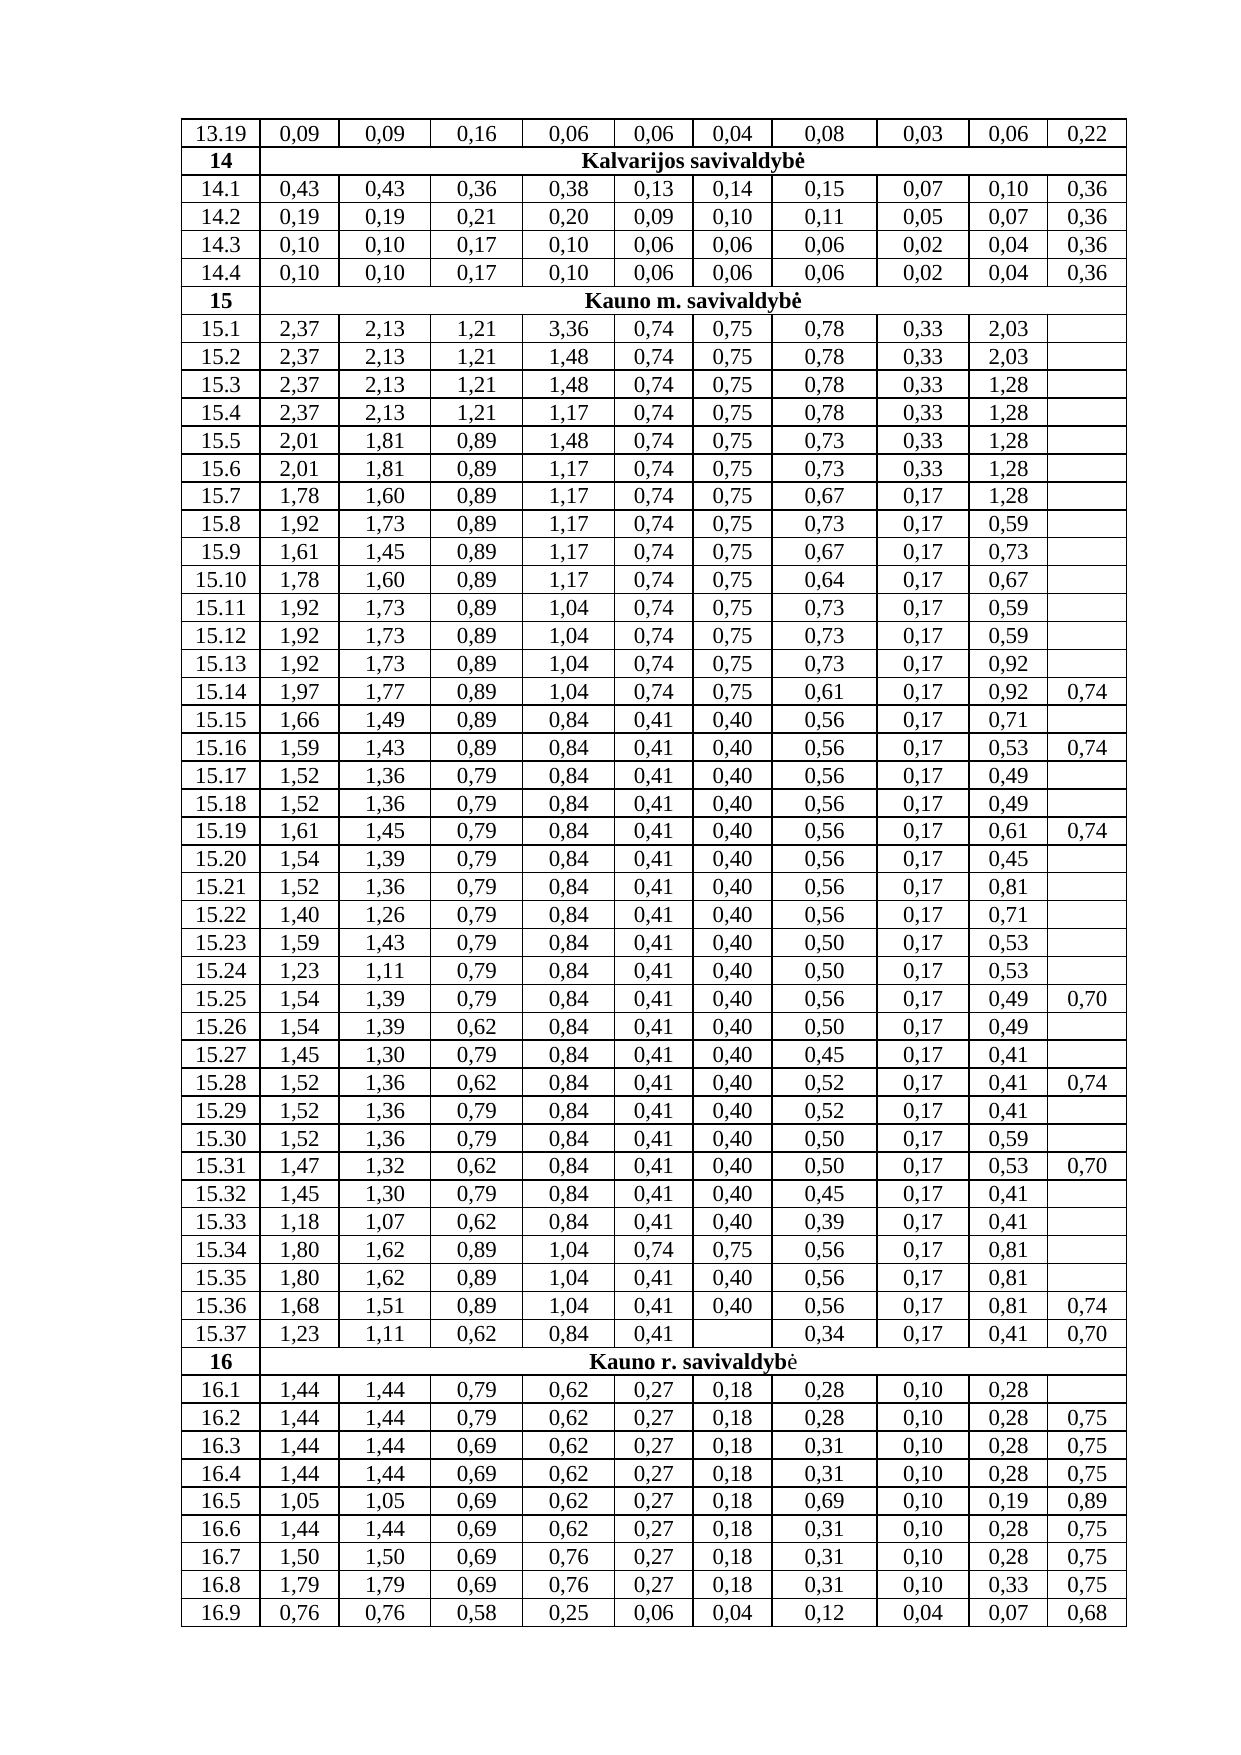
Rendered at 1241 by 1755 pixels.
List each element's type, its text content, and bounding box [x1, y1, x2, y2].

table_cell 15.20 [182, 846, 259, 872]
table_cell 0,89 [431, 678, 522, 704]
table_cell 15.29 [182, 1097, 259, 1123]
table_cell 0,74 [615, 511, 692, 537]
table_cell 2,37 [261, 371, 338, 397]
table_cell 15.12 [182, 622, 259, 648]
table_cell 0,62 [523, 1404, 614, 1430]
table_cell 0,41 [615, 1320, 692, 1346]
table_cell 1,05 [340, 1488, 430, 1514]
table_cell 0,10 [878, 1488, 968, 1514]
table_cell 1,61 [261, 538, 338, 565]
table_cell 15.30 [182, 1125, 259, 1151]
table_cell 1,43 [340, 929, 430, 956]
table_cell 0,78 [773, 315, 876, 341]
table_cell 1,48 [523, 343, 614, 369]
table_cell 0,10 [970, 176, 1047, 202]
table_cell 1,17 [523, 399, 614, 425]
table_cell 0,74 [615, 1236, 692, 1263]
table_cell 0,17 [878, 846, 968, 872]
table_cell 2,03 [970, 315, 1047, 341]
table_cell 0,40 [694, 985, 771, 1011]
table_cell 0,75 [694, 315, 771, 341]
table_cell 0,84 [523, 790, 614, 816]
table_cell [1048, 483, 1126, 509]
table_cell 0,18 [694, 1404, 771, 1430]
table_cell 0,52 [773, 1069, 876, 1095]
table_cell 0,41 [615, 1153, 692, 1179]
table_cell 0,62 [431, 1069, 522, 1095]
table_cell 16.7 [182, 1543, 259, 1570]
table_cell 1,54 [261, 1013, 338, 1039]
table_cell 1,23 [261, 1320, 338, 1346]
table_cell [1048, 929, 1126, 956]
table_cell 0,52 [773, 1097, 876, 1123]
table_cell 16.9 [182, 1599, 259, 1626]
table_cell 15.2 [182, 343, 259, 369]
table_cell 0,17 [878, 901, 968, 928]
table_cell 15.9 [182, 538, 259, 565]
table_cell 1,28 [970, 371, 1047, 397]
table_cell 0,31 [773, 1516, 876, 1542]
table_cell 2,03 [970, 343, 1047, 369]
table_cell 0,59 [970, 622, 1047, 648]
table_cell 0,17 [878, 538, 968, 565]
table_cell 0,25 [523, 1599, 614, 1626]
table_cell 0,17 [431, 259, 522, 286]
table_cell 0,18 [694, 1460, 771, 1486]
table_cell 0,17 [878, 622, 968, 648]
table_cell 0,73 [773, 594, 876, 621]
table_cell 15.5 [182, 427, 259, 453]
table_cell 1,28 [970, 455, 1047, 481]
table_cell 0,49 [970, 790, 1047, 816]
table_cell 0,28 [970, 1404, 1047, 1430]
table_cell 0,21 [431, 203, 522, 230]
table_cell [1048, 315, 1126, 341]
table_cell 15.35 [182, 1264, 259, 1291]
table_cell 0,76 [340, 1599, 430, 1626]
table_cell 1,47 [261, 1153, 338, 1179]
table_cell 0,89 [431, 427, 522, 453]
table_cell [1048, 399, 1126, 425]
table_cell 0,79 [431, 1404, 522, 1430]
table_cell 1,44 [261, 1432, 338, 1458]
table_cell 0,27 [615, 1376, 692, 1402]
table_cell 0,17 [878, 1013, 968, 1039]
table_cell 1,97 [261, 678, 338, 704]
table_cell 0,69 [431, 1516, 522, 1542]
table_cell 0,10 [261, 259, 338, 286]
table_cell 0,17 [878, 1264, 968, 1291]
table_cell 1,36 [340, 873, 430, 900]
table_cell 15.11 [182, 594, 259, 621]
table_cell 15.4 [182, 399, 259, 425]
table_cell 0,27 [615, 1460, 692, 1486]
table_cell [1048, 901, 1126, 928]
table_cell 0,62 [523, 1488, 614, 1514]
table_cell 1,54 [261, 985, 338, 1011]
table_cell 15.22 [182, 901, 259, 928]
table_cell 0,40 [694, 1208, 771, 1235]
table_cell 1,36 [340, 1069, 430, 1095]
table_cell 0,49 [970, 985, 1047, 1011]
table_cell 0,10 [261, 231, 338, 258]
table_cell 2,13 [340, 315, 430, 341]
table_cell 0,73 [773, 511, 876, 537]
table_cell 0,07 [970, 1599, 1047, 1626]
table_cell [1048, 1208, 1126, 1235]
table_cell 0,75 [1048, 1460, 1126, 1486]
table_cell 0,41 [615, 1041, 692, 1067]
table_cell 0,18 [694, 1432, 771, 1458]
table_cell 0,06 [773, 259, 876, 286]
table_cell 0,06 [615, 1599, 692, 1626]
table_cell 1,52 [261, 1097, 338, 1123]
table_cell 0,28 [970, 1516, 1047, 1542]
table_cell 0,74 [1048, 818, 1126, 844]
table_cell 16 [182, 1348, 259, 1374]
table_cell 0,40 [694, 1097, 771, 1123]
table_cell 0,10 [523, 231, 614, 258]
table_cell 1,52 [261, 762, 338, 788]
table_cell 0,17 [878, 1236, 968, 1263]
table_cell 0,76 [261, 1599, 338, 1626]
table_cell 0,17 [878, 1041, 968, 1067]
table_cell 0,17 [878, 734, 968, 760]
table_cell 0,79 [431, 1097, 522, 1123]
table_cell 0,69 [773, 1488, 876, 1514]
table_cell 0,67 [773, 538, 876, 565]
table_cell 1,52 [261, 790, 338, 816]
table_cell 0,17 [878, 929, 968, 956]
table_cell 0,27 [615, 1543, 692, 1570]
table_cell 0,53 [970, 1153, 1047, 1179]
table_cell 0,41 [615, 957, 692, 983]
table_cell 14 [182, 148, 259, 174]
table_cell 0,62 [523, 1460, 614, 1486]
table_cell 15.28 [182, 1069, 259, 1095]
table_cell 0,59 [970, 1125, 1047, 1151]
table_cell 0,34 [773, 1320, 876, 1346]
table_cell 0,74 [1048, 1292, 1126, 1318]
table_cell 0,84 [523, 901, 614, 928]
table_cell 0,17 [878, 706, 968, 732]
table_cell 1,79 [340, 1571, 430, 1598]
table_cell 0,04 [694, 1599, 771, 1626]
table_cell [1048, 511, 1126, 537]
table_cell 1,26 [340, 901, 430, 928]
table_cell 0,75 [1048, 1404, 1126, 1430]
table_cell 0,84 [523, 1041, 614, 1067]
table_cell 0,33 [878, 427, 968, 453]
table_cell 0,33 [970, 1571, 1047, 1598]
table_cell 0,41 [615, 706, 692, 732]
table_cell 0,59 [970, 594, 1047, 621]
table_cell 0,75 [694, 483, 771, 509]
table_cell 0,41 [615, 1181, 692, 1207]
table_cell 0,50 [773, 1125, 876, 1151]
table_cell 0,89 [431, 622, 522, 648]
table_cell 0,53 [970, 929, 1047, 956]
table_cell 0,69 [431, 1460, 522, 1486]
table_cell 0,18 [694, 1543, 771, 1570]
table_cell 0,75 [694, 678, 771, 704]
table_cell 0,43 [340, 176, 430, 202]
table_cell 0,41 [615, 818, 692, 844]
table_cell 15.21 [182, 873, 259, 900]
table_cell 0,14 [694, 176, 771, 202]
table_cell 0,31 [773, 1571, 876, 1598]
table_cell 1,59 [261, 734, 338, 760]
table_cell 0,92 [970, 650, 1047, 676]
table_cell 0,06 [615, 259, 692, 286]
table_cell 0,79 [431, 929, 522, 956]
table_cell [694, 1320, 771, 1346]
table_cell 1,04 [523, 650, 614, 676]
table_cell 0,17 [878, 985, 968, 1011]
table_cell 1,68 [261, 1292, 338, 1318]
table_cell 0,75 [694, 371, 771, 397]
table_cell 0,17 [878, 1097, 968, 1123]
table_cell 1,78 [261, 566, 338, 593]
table_cell 0,78 [773, 371, 876, 397]
table_cell Kauno r. savivaldybė [261, 1348, 1126, 1374]
table_cell 1,52 [261, 1125, 338, 1151]
table_cell [1048, 1236, 1126, 1263]
table_cell [1048, 538, 1126, 565]
table_cell 1,73 [340, 511, 430, 537]
table_cell 0,02 [878, 231, 968, 258]
table_cell [1048, 957, 1126, 983]
table_cell 0,10 [340, 259, 430, 286]
table_cell 0,75 [694, 622, 771, 648]
table_cell 1,50 [340, 1543, 430, 1570]
table_cell 1,18 [261, 1208, 338, 1235]
table_cell 1,51 [340, 1292, 430, 1318]
table_cell 0,31 [773, 1543, 876, 1570]
table_cell 0,28 [970, 1460, 1047, 1486]
table_cell 1,44 [261, 1376, 338, 1402]
table_cell 1,92 [261, 622, 338, 648]
table_cell 1,32 [340, 1153, 430, 1179]
table_cell [1048, 594, 1126, 621]
table_cell 0,10 [878, 1404, 968, 1430]
table_cell 0,10 [878, 1571, 968, 1598]
table_cell 15.26 [182, 1013, 259, 1039]
table_cell 0,89 [431, 455, 522, 481]
table_cell 1,28 [970, 427, 1047, 453]
table_cell 0,10 [523, 259, 614, 286]
table_cell 0,17 [878, 650, 968, 676]
table_cell 0,50 [773, 1013, 876, 1039]
table_cell 1,36 [340, 1097, 430, 1123]
table_cell 1,60 [340, 566, 430, 593]
table_cell 0,06 [615, 231, 692, 258]
table_cell 0,41 [615, 901, 692, 928]
table_cell 0,17 [878, 1320, 968, 1346]
table_cell 0,69 [431, 1488, 522, 1514]
table_cell 0,45 [970, 846, 1047, 872]
table_cell 1,73 [340, 594, 430, 621]
table_cell 1,04 [523, 594, 614, 621]
table_cell 14.2 [182, 203, 259, 230]
table_cell 1,44 [340, 1404, 430, 1430]
table_cell 0,06 [523, 120, 614, 146]
table_cell 0,50 [773, 957, 876, 983]
table_cell 0,22 [1048, 120, 1126, 146]
table_cell 15.19 [182, 818, 259, 844]
table_cell 0,56 [773, 706, 876, 732]
table_cell 1,44 [340, 1516, 430, 1542]
table_cell 1,21 [431, 343, 522, 369]
table_cell 0,74 [615, 399, 692, 425]
table_cell 0,79 [431, 1181, 522, 1207]
table_cell [1048, 343, 1126, 369]
table_cell 1,44 [261, 1516, 338, 1542]
table_cell 2,01 [261, 455, 338, 481]
table_cell 0,84 [523, 957, 614, 983]
table_cell 1,79 [261, 1571, 338, 1598]
table_cell 0,17 [878, 1208, 968, 1235]
table_cell 1,04 [523, 1292, 614, 1318]
table_cell 0,17 [878, 1181, 968, 1207]
table_cell 0,40 [694, 818, 771, 844]
table_cell 0,71 [970, 706, 1047, 732]
table_cell 15.23 [182, 929, 259, 956]
table_cell 0,84 [523, 1181, 614, 1207]
table_cell [1048, 1125, 1126, 1151]
table_cell 15.18 [182, 790, 259, 816]
table_cell 0,41 [615, 1292, 692, 1318]
table_cell [1048, 1181, 1126, 1207]
table_cell 0,17 [878, 566, 968, 593]
table_cell [1048, 566, 1126, 593]
table_cell 0,89 [431, 706, 522, 732]
table_cell 15.33 [182, 1208, 259, 1235]
table_cell 0,17 [878, 818, 968, 844]
table_cell 15.8 [182, 511, 259, 537]
table_cell 0,62 [431, 1208, 522, 1235]
table_cell 0,75 [694, 538, 771, 565]
table_cell 1,44 [340, 1460, 430, 1486]
table_cell 0,04 [970, 231, 1047, 258]
table_cell 0,56 [773, 1264, 876, 1291]
table_cell 0,74 [615, 483, 692, 509]
table_cell 0,50 [773, 1153, 876, 1179]
table_cell 0,04 [878, 1599, 968, 1626]
table_cell 0,10 [878, 1543, 968, 1570]
table_cell 0,79 [431, 957, 522, 983]
table_cell [1048, 790, 1126, 816]
table_cell 0,17 [878, 511, 968, 537]
table_cell 0,33 [878, 399, 968, 425]
table_cell 0,33 [878, 315, 968, 341]
table_cell 0,84 [523, 762, 614, 788]
table_cell 1,30 [340, 1181, 430, 1207]
table_cell 0,84 [523, 1013, 614, 1039]
table_cell 0,74 [1048, 734, 1126, 760]
table_cell 16.8 [182, 1571, 259, 1598]
table_cell 0,84 [523, 846, 614, 872]
table_cell 1,17 [523, 483, 614, 509]
table_cell 0,75 [694, 1236, 771, 1263]
table_cell Kalvarijos savivaldybė [261, 148, 1126, 174]
table_cell 1,17 [523, 566, 614, 593]
table_cell 0,09 [261, 120, 338, 146]
table_cell 0,74 [1048, 1069, 1126, 1095]
table_cell 0,79 [431, 1125, 522, 1151]
table_cell 0,75 [1048, 1432, 1126, 1458]
table_cell 2,13 [340, 399, 430, 425]
table_cell 15.37 [182, 1320, 259, 1346]
table_cell 1,04 [523, 1264, 614, 1291]
table_cell 0,05 [878, 203, 968, 230]
table_cell 0,17 [878, 678, 968, 704]
table_cell 0,84 [523, 734, 614, 760]
table_cell 1,62 [340, 1236, 430, 1263]
table_cell 0,75 [694, 427, 771, 453]
table_cell 2,37 [261, 315, 338, 341]
table_cell [1048, 371, 1126, 397]
table_cell [1048, 1097, 1126, 1123]
table_cell 15.10 [182, 566, 259, 593]
table_cell 0,16 [431, 120, 522, 146]
table_cell 1,66 [261, 706, 338, 732]
table_cell 0,84 [523, 873, 614, 900]
table_cell 0,76 [523, 1543, 614, 1570]
table_cell 1,81 [340, 455, 430, 481]
table_cell 15.25 [182, 985, 259, 1011]
table_cell 0,74 [615, 315, 692, 341]
table_cell 1,07 [340, 1208, 430, 1235]
table_cell 0,84 [523, 929, 614, 956]
table_cell 0,69 [431, 1543, 522, 1570]
table_cell 2,13 [340, 371, 430, 397]
table_cell 0,73 [773, 650, 876, 676]
table_cell 1,17 [523, 511, 614, 537]
table_cell 0,40 [694, 1125, 771, 1151]
table_cell 16.2 [182, 1404, 259, 1430]
table_cell 0,74 [615, 343, 692, 369]
table_cell 0,75 [694, 455, 771, 481]
table_cell 1,92 [261, 594, 338, 621]
table_cell 0,84 [523, 818, 614, 844]
table_cell 0,79 [431, 762, 522, 788]
table_cell 0,75 [694, 650, 771, 676]
table_cell 0,62 [431, 1153, 522, 1179]
table_cell 0,31 [773, 1460, 876, 1486]
table_cell 0,41 [615, 873, 692, 900]
table_cell 1,43 [340, 734, 430, 760]
table_cell 15.3 [182, 371, 259, 397]
table_cell 0,40 [694, 846, 771, 872]
table_cell 0,07 [878, 176, 968, 202]
table_cell 0,75 [694, 594, 771, 621]
table_cell 0,53 [970, 957, 1047, 983]
table_cell 0,74 [615, 678, 692, 704]
table_cell 0,40 [694, 1041, 771, 1067]
table_cell 0,78 [773, 399, 876, 425]
table_cell 0,20 [523, 203, 614, 230]
table_cell 0,49 [970, 762, 1047, 788]
table_cell 0,40 [694, 706, 771, 732]
table_cell 0,67 [970, 566, 1047, 593]
table_cell 1,39 [340, 1013, 430, 1039]
table_cell 0,74 [615, 594, 692, 621]
table_cell 0,79 [431, 790, 522, 816]
table_cell 1,04 [523, 622, 614, 648]
table_cell 0,75 [694, 511, 771, 537]
table_cell 2,01 [261, 427, 338, 453]
table_cell 0,89 [431, 594, 522, 621]
table_cell 0,69 [431, 1571, 522, 1598]
table_cell 2,37 [261, 399, 338, 425]
table_cell 0,40 [694, 1181, 771, 1207]
table_cell 0,41 [615, 734, 692, 760]
table_cell 0,70 [1048, 1153, 1126, 1179]
table_cell 16.1 [182, 1376, 259, 1402]
table_cell 0,33 [878, 371, 968, 397]
table_cell 15.32 [182, 1181, 259, 1207]
table_cell 0,89 [1048, 1488, 1126, 1514]
table_cell 0,89 [431, 1264, 522, 1291]
table_cell [1048, 650, 1126, 676]
table_cell 14.1 [182, 176, 259, 202]
table_cell 0,73 [773, 622, 876, 648]
table_cell 0,40 [694, 1153, 771, 1179]
table_cell 15.14 [182, 678, 259, 704]
table_cell 0,59 [970, 511, 1047, 537]
table_cell 0,12 [773, 1599, 876, 1626]
table_cell 0,62 [523, 1432, 614, 1458]
table_cell 1,92 [261, 511, 338, 537]
table_cell 0,56 [773, 846, 876, 872]
table_cell 0,40 [694, 1264, 771, 1291]
table_cell 13.19 [182, 120, 259, 146]
table_cell 0,41 [615, 790, 692, 816]
table_cell [1048, 1264, 1126, 1291]
table_cell 0,84 [523, 1320, 614, 1346]
table_cell 0,10 [878, 1460, 968, 1486]
table_cell 0,56 [773, 985, 876, 1011]
table_cell 0,79 [431, 846, 522, 872]
table_cell 15.16 [182, 734, 259, 760]
table_cell 1,36 [340, 790, 430, 816]
table_cell 0,70 [1048, 985, 1126, 1011]
table_cell 0,74 [615, 455, 692, 481]
table_cell 0,07 [970, 203, 1047, 230]
table_cell 14.4 [182, 259, 259, 286]
table_cell 1,39 [340, 846, 430, 872]
table_cell 0,61 [773, 678, 876, 704]
table_cell 15.6 [182, 455, 259, 481]
table_cell 0,17 [878, 1153, 968, 1179]
table_cell [1048, 1041, 1126, 1067]
table_cell 1,49 [340, 706, 430, 732]
table_cell 0,74 [615, 650, 692, 676]
table_cell 16.4 [182, 1460, 259, 1486]
table_cell 0,79 [431, 1041, 522, 1067]
table_cell 0,10 [878, 1516, 968, 1542]
table_cell 0,41 [615, 1264, 692, 1291]
table_cell 1,21 [431, 399, 522, 425]
table_cell 1,60 [340, 483, 430, 509]
table_cell 0,06 [615, 120, 692, 146]
table_cell 0,56 [773, 901, 876, 928]
table_cell 1,28 [970, 399, 1047, 425]
table_cell 15.15 [182, 706, 259, 732]
table_cell 0,56 [773, 762, 876, 788]
table_cell 0,62 [431, 1320, 522, 1346]
table_cell 0,79 [431, 985, 522, 1011]
table_cell 0,43 [261, 176, 338, 202]
table_cell 0,41 [615, 1097, 692, 1123]
table_cell 16.3 [182, 1432, 259, 1458]
table_cell 0,19 [340, 203, 430, 230]
table_cell 1,78 [261, 483, 338, 509]
table_cell 0,41 [615, 846, 692, 872]
table_cell 0,75 [694, 566, 771, 593]
table_cell 0,36 [431, 176, 522, 202]
table_cell 0,40 [694, 873, 771, 900]
table_cell 15.31 [182, 1153, 259, 1179]
table_cell 0,27 [615, 1488, 692, 1514]
table_cell 1,17 [523, 455, 614, 481]
table_cell 0,19 [261, 203, 338, 230]
table_cell 0,17 [878, 483, 968, 509]
table_cell 0,41 [970, 1181, 1047, 1207]
table_cell 0,40 [694, 957, 771, 983]
table_cell 0,11 [773, 203, 876, 230]
table_cell 0,33 [878, 455, 968, 481]
table_cell 0,73 [773, 427, 876, 453]
table_cell 0,76 [523, 1571, 614, 1598]
table_cell 0,79 [431, 873, 522, 900]
table_cell 2,13 [340, 343, 430, 369]
table_cell 0,67 [773, 483, 876, 509]
table_cell 0,17 [878, 873, 968, 900]
table_cell 0,56 [773, 790, 876, 816]
table_cell 0,17 [878, 1069, 968, 1095]
table_cell 0,10 [878, 1432, 968, 1458]
table_cell 0,40 [694, 929, 771, 956]
table_cell 0,28 [970, 1376, 1047, 1402]
table_cell 0,38 [523, 176, 614, 202]
table_cell 0,79 [431, 901, 522, 928]
table_cell 0,89 [431, 483, 522, 509]
table_cell 0,04 [970, 259, 1047, 286]
table_cell 1,21 [431, 371, 522, 397]
table_cell 0,73 [773, 455, 876, 481]
table_cell 0,27 [615, 1404, 692, 1430]
table_cell 0,17 [878, 1292, 968, 1318]
table_cell 0,84 [523, 1097, 614, 1123]
table_cell [1048, 706, 1126, 732]
table_cell 0,68 [1048, 1599, 1126, 1626]
table_cell 16.5 [182, 1488, 259, 1514]
table_cell 0,04 [694, 120, 771, 146]
table_cell 0,89 [431, 650, 522, 676]
table_cell 1,52 [261, 873, 338, 900]
table_cell 0,78 [773, 343, 876, 369]
table_cell 0,41 [970, 1208, 1047, 1235]
table_cell 0,17 [878, 957, 968, 983]
table_cell 0,81 [970, 1292, 1047, 1318]
table_cell 0,75 [694, 343, 771, 369]
table_cell 1,44 [261, 1404, 338, 1430]
table_cell 0,18 [694, 1516, 771, 1542]
table_cell 0,36 [1048, 231, 1126, 258]
table_cell 0,56 [773, 873, 876, 900]
table_cell 0,84 [523, 1125, 614, 1151]
table_cell 0,89 [431, 734, 522, 760]
table_cell 0,40 [694, 1013, 771, 1039]
table_cell 1,04 [523, 1236, 614, 1263]
table_cell 0,58 [431, 1599, 522, 1626]
table_cell 1,40 [261, 901, 338, 928]
table_cell 15.34 [182, 1236, 259, 1263]
table_cell 0,89 [431, 1236, 522, 1263]
table_cell 15.7 [182, 483, 259, 509]
table_cell 0,74 [615, 538, 692, 565]
table_cell 0,62 [523, 1376, 614, 1402]
table_cell 1,28 [970, 483, 1047, 509]
table_cell 0,08 [773, 120, 876, 146]
table_cell 0,28 [970, 1432, 1047, 1458]
table_cell 1,73 [340, 650, 430, 676]
table_cell 0,62 [523, 1516, 614, 1542]
table_cell 0,71 [970, 901, 1047, 928]
table_cell 0,06 [694, 231, 771, 258]
table_cell 0,28 [773, 1404, 876, 1430]
table_cell 15.24 [182, 957, 259, 983]
table_cell 0,89 [431, 1292, 522, 1318]
table_cell 0,92 [970, 678, 1047, 704]
table_cell 0,61 [970, 818, 1047, 844]
table_cell 0,40 [694, 790, 771, 816]
table_cell 1,05 [261, 1488, 338, 1514]
table_cell 0,41 [615, 1125, 692, 1151]
table_cell 0,81 [970, 1236, 1047, 1263]
table_cell 1,17 [523, 538, 614, 565]
table_cell 0,45 [773, 1041, 876, 1067]
table_cell 1,61 [261, 818, 338, 844]
table_cell 0,17 [431, 231, 522, 258]
table_cell 0,79 [431, 818, 522, 844]
table_cell [1048, 846, 1126, 872]
table_cell 0,41 [615, 985, 692, 1011]
table_cell [1048, 1013, 1126, 1039]
table_cell 0,70 [1048, 1320, 1126, 1346]
table_cell 1,59 [261, 929, 338, 956]
table_cell 0,89 [431, 538, 522, 565]
table_cell 0,89 [431, 566, 522, 593]
table_cell 1,73 [340, 622, 430, 648]
table_cell 0,75 [1048, 1571, 1126, 1598]
table_cell 0,53 [970, 734, 1047, 760]
table_cell 0,10 [694, 203, 771, 230]
table_cell 1,11 [340, 957, 430, 983]
table_cell 0,40 [694, 901, 771, 928]
table_cell 0,45 [773, 1181, 876, 1207]
table_cell 0,02 [878, 259, 968, 286]
table_cell 1,23 [261, 957, 338, 983]
table_cell 1,77 [340, 678, 430, 704]
table_cell 0,19 [970, 1488, 1047, 1514]
table_cell 1,44 [261, 1460, 338, 1486]
table_cell 0,50 [773, 929, 876, 956]
table_cell 1,45 [261, 1041, 338, 1067]
table_cell 0,64 [773, 566, 876, 593]
table_cell 0,40 [694, 762, 771, 788]
table_cell 1,50 [261, 1543, 338, 1570]
table_cell 0,10 [340, 231, 430, 258]
table_cell 0,06 [970, 120, 1047, 146]
table_cell 0,84 [523, 1069, 614, 1095]
table_cell 1,48 [523, 371, 614, 397]
table_cell 15.13 [182, 650, 259, 676]
table_cell 0,81 [970, 873, 1047, 900]
table_cell 0,40 [694, 1292, 771, 1318]
table_cell 1,39 [340, 985, 430, 1011]
table_cell 0,41 [970, 1097, 1047, 1123]
table_cell 0,18 [694, 1571, 771, 1598]
table_cell 0,41 [615, 1069, 692, 1095]
table_cell 0,17 [878, 790, 968, 816]
table_cell 15 [182, 287, 259, 313]
table_cell 1,52 [261, 1069, 338, 1095]
table_cell 0,17 [878, 594, 968, 621]
table_cell 0,41 [615, 1013, 692, 1039]
table_cell 0,75 [694, 399, 771, 425]
table_cell 0,41 [970, 1320, 1047, 1346]
table_cell 15.17 [182, 762, 259, 788]
table_cell 15.27 [182, 1041, 259, 1067]
table_cell 0,69 [431, 1432, 522, 1458]
table_cell [1048, 873, 1126, 900]
table_cell 0,73 [970, 538, 1047, 565]
table_cell 0,56 [773, 818, 876, 844]
table_cell 15.1 [182, 315, 259, 341]
table_cell 0,09 [340, 120, 430, 146]
table_cell 0,84 [523, 985, 614, 1011]
table_cell 1,44 [340, 1432, 430, 1458]
table_cell 0,41 [970, 1041, 1047, 1067]
table_cell 1,44 [340, 1376, 430, 1402]
table_cell 0,06 [694, 259, 771, 286]
table_cell [1048, 622, 1126, 648]
table_cell 16.6 [182, 1516, 259, 1542]
table_cell 1,45 [340, 538, 430, 565]
table_cell 0,62 [431, 1013, 522, 1039]
table_cell 0,74 [615, 427, 692, 453]
table_cell 0,74 [615, 371, 692, 397]
table_cell 0,40 [694, 734, 771, 760]
table_cell 0,81 [970, 1264, 1047, 1291]
table_cell 0,03 [878, 120, 968, 146]
table_cell 0,40 [694, 1069, 771, 1095]
table_cell 0,56 [773, 1236, 876, 1263]
table_cell 0,18 [694, 1376, 771, 1402]
table_cell 0,15 [773, 176, 876, 202]
table_cell 1,80 [261, 1264, 338, 1291]
table_cell 0,27 [615, 1571, 692, 1598]
table_cell 0,17 [878, 1125, 968, 1151]
table_cell 0,18 [694, 1488, 771, 1514]
table_cell 0,36 [1048, 176, 1126, 202]
table_cell 0,09 [615, 203, 692, 230]
table_cell 1,80 [261, 1236, 338, 1263]
table_cell 1,11 [340, 1320, 430, 1346]
table_cell 1,36 [340, 1125, 430, 1151]
table_cell 0,74 [615, 622, 692, 648]
table_cell 0,17 [878, 762, 968, 788]
table_cell 15.36 [182, 1292, 259, 1318]
table_cell 1,81 [340, 427, 430, 453]
table_cell [1048, 427, 1126, 453]
table_cell 0,10 [878, 1376, 968, 1402]
table_cell 1,36 [340, 762, 430, 788]
table_cell 0,74 [1048, 678, 1126, 704]
table_cell 0,39 [773, 1208, 876, 1235]
table_cell 0,41 [615, 1208, 692, 1235]
table_cell 0,41 [615, 929, 692, 956]
table_cell 0,56 [773, 1292, 876, 1318]
table_cell 0,27 [615, 1516, 692, 1542]
table_cell 0,56 [773, 734, 876, 760]
table_cell 1,30 [340, 1041, 430, 1067]
table_cell 0,84 [523, 1208, 614, 1235]
table_cell 1,45 [340, 818, 430, 844]
table_cell 0,75 [1048, 1516, 1126, 1542]
table_cell 0,89 [431, 511, 522, 537]
table_cell Kauno m. savivaldybė [261, 287, 1126, 313]
table_cell 0,31 [773, 1432, 876, 1458]
table_cell [1048, 762, 1126, 788]
table_cell 0,28 [773, 1376, 876, 1402]
table_cell 0,79 [431, 1376, 522, 1402]
table_cell 0,41 [615, 762, 692, 788]
table_cell 0,36 [1048, 203, 1126, 230]
table_cell 0,84 [523, 706, 614, 732]
table_cell 1,45 [261, 1181, 338, 1207]
table_cell 2,37 [261, 343, 338, 369]
table_cell 0,41 [970, 1069, 1047, 1095]
table_cell [1048, 1376, 1126, 1402]
table_cell 0,84 [523, 1153, 614, 1179]
table_cell 0,49 [970, 1013, 1047, 1039]
table_cell 1,62 [340, 1264, 430, 1291]
table_cell 1,21 [431, 315, 522, 341]
table_cell 0,13 [615, 176, 692, 202]
table_cell 1,48 [523, 427, 614, 453]
table_cell 0,06 [773, 231, 876, 258]
table_cell 1,54 [261, 846, 338, 872]
table_cell 0,75 [1048, 1543, 1126, 1570]
table_cell 0,36 [1048, 259, 1126, 286]
table_cell 1,04 [523, 678, 614, 704]
table_cell 3,36 [523, 315, 614, 341]
table_cell 0,33 [878, 343, 968, 369]
table_cell 1,92 [261, 650, 338, 676]
table_cell 0,27 [615, 1432, 692, 1458]
table_cell 14.3 [182, 231, 259, 258]
table_cell [1048, 455, 1126, 481]
table_cell 0,28 [970, 1543, 1047, 1570]
table_cell 0,74 [615, 566, 692, 593]
